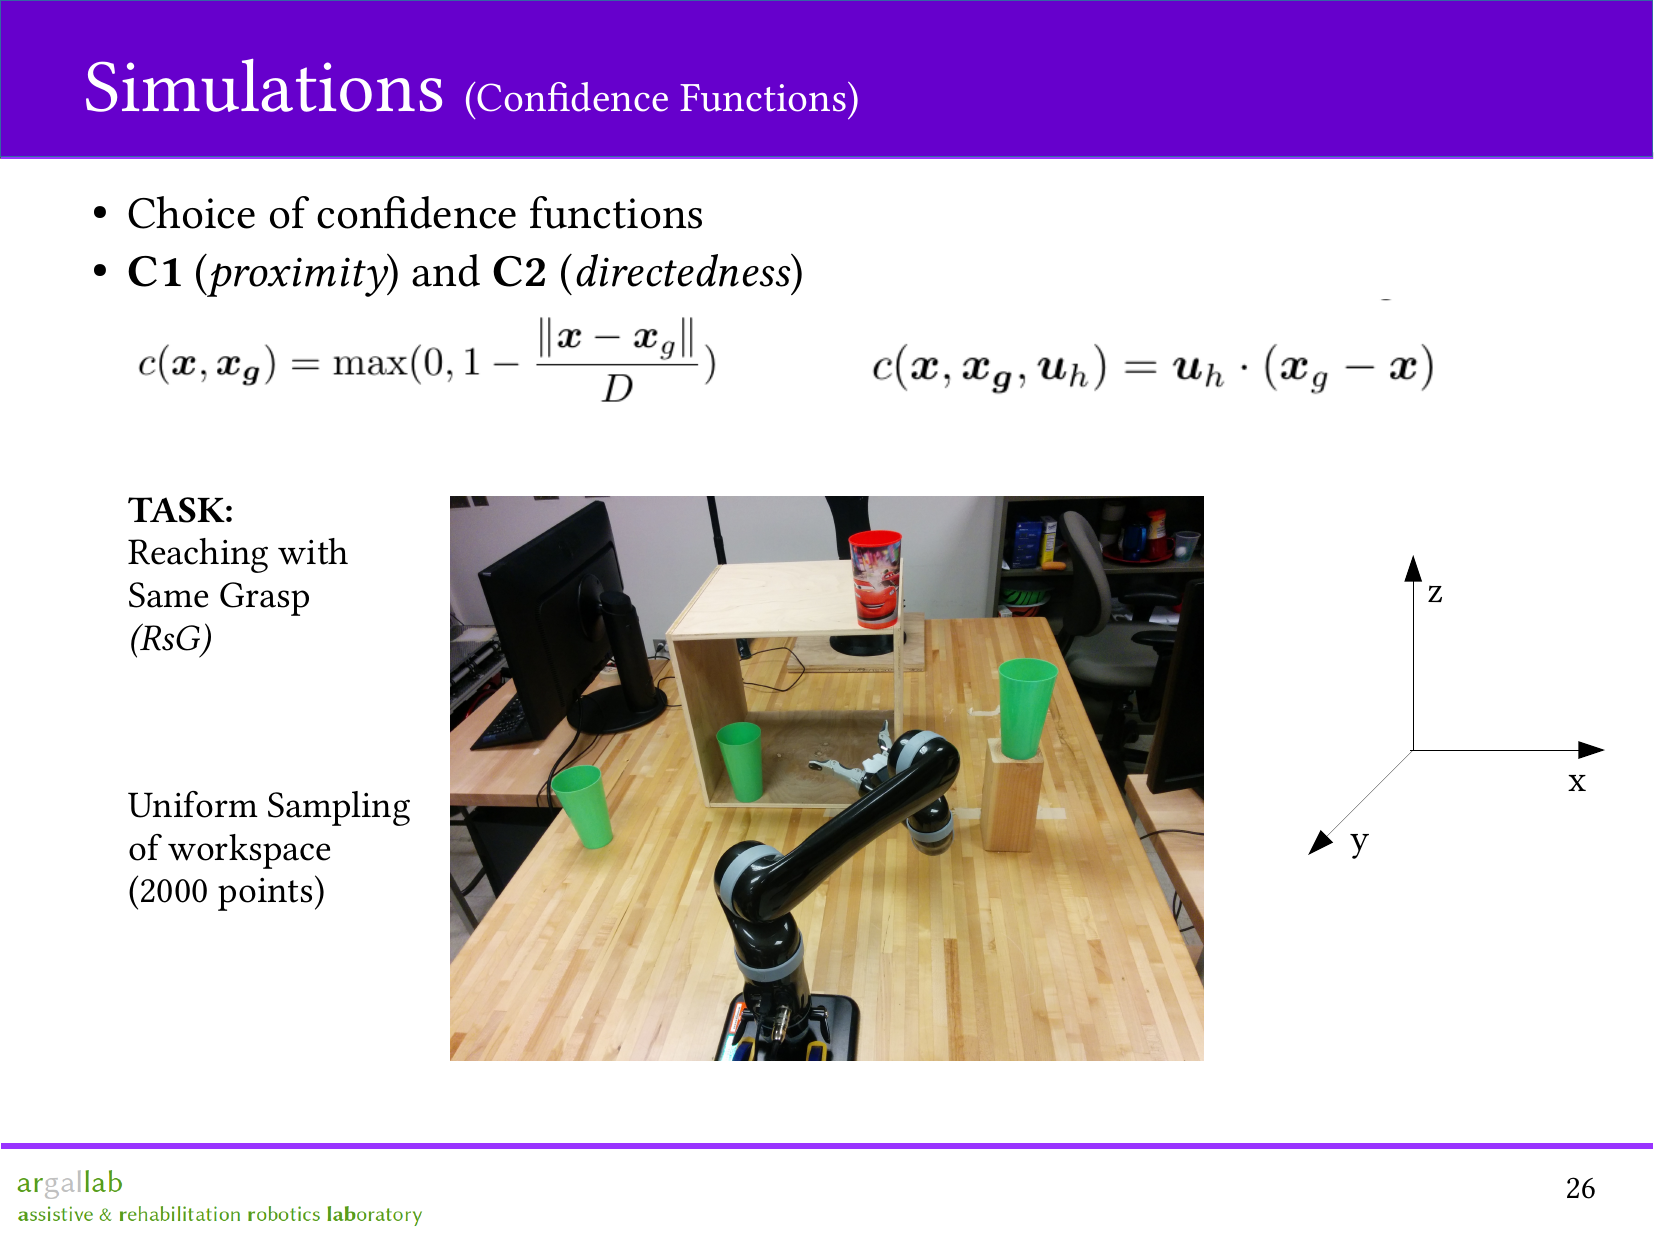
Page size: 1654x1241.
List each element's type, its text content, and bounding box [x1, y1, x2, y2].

picture [450, 496, 1204, 1061]
text_box z [1412, 561, 1459, 620]
text_box Uniform Sampling of workspace (2000 points) [113, 776, 427, 921]
picture [1, 1152, 434, 1237]
picture [107, 302, 735, 416]
text_box Choice of confidence functions C1 (proximity) and C2 (directedness) [77, 179, 1636, 316]
text_box Simulations (Confidence Functions) [69, 36, 1621, 138]
text_box TASK: Reaching with Same Grasp (RsG) [113, 481, 374, 669]
picture [838, 299, 1466, 420]
text_box x [1554, 750, 1603, 809]
text_box y [1335, 809, 1385, 868]
